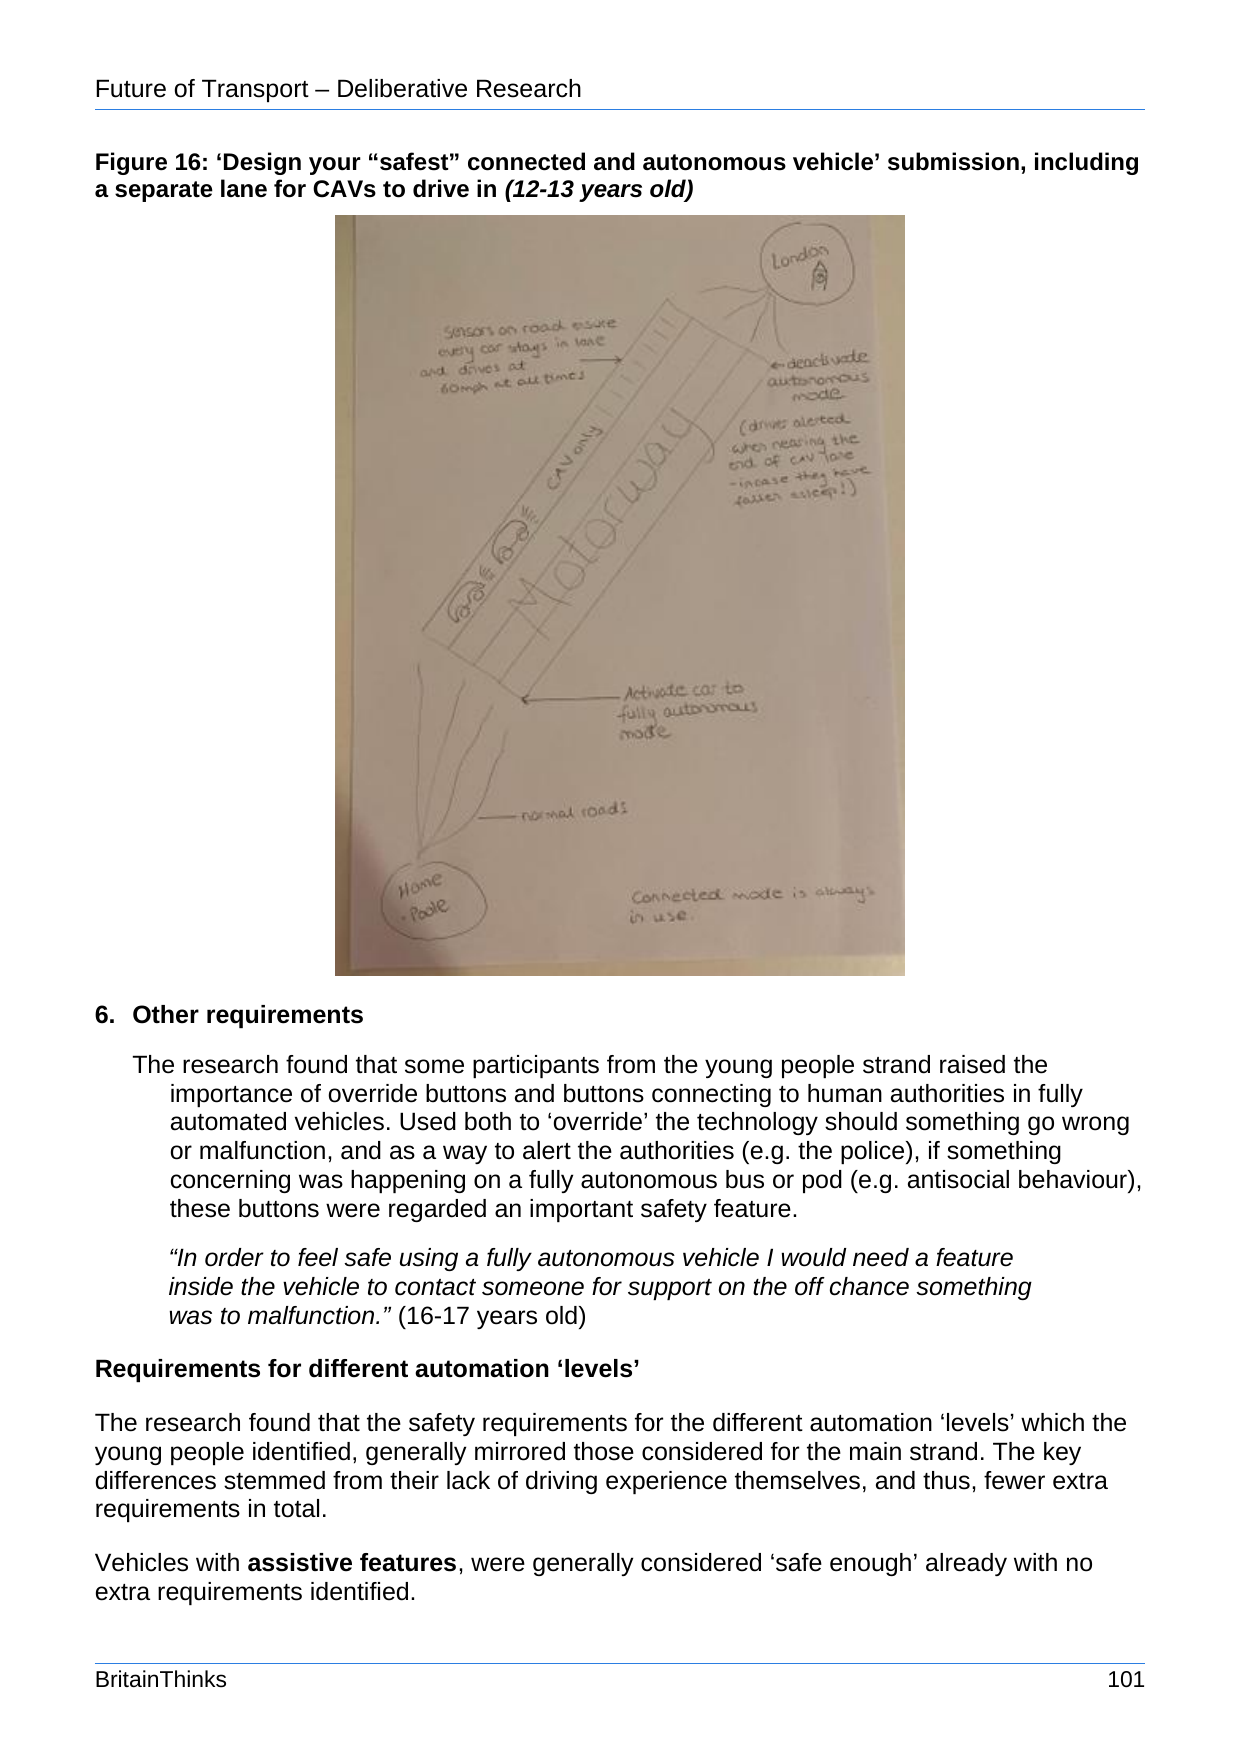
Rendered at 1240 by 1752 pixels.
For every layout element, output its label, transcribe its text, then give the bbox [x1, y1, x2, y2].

text Requirements for different automation ‘levels’ [94, 1354, 1145, 1383]
text The research found that the safety requirements for the different automation ‘levels’ which the young people identified, generally mirrored those considered for the main strand. The key differences stemmed from their lack of driving experience themselves, and thus, fewer extra requirements in total. [94, 1408, 1145, 1523]
text “In order to feel safe using a fully autonomous vehicle I would need a feature inside the vehicle to contact someone for support on the off chance something was to malfunction.” (16-17 years old) [168, 1243, 1071, 1329]
text Figure 16: ‘Design your “safest” connected and autonomous vehicle’ submission, including a separate lane for CAVs to drive in (12-13 years old) [94, 148, 1145, 203]
text Vehicles with assistive features, were generally considered ‘safe enough’ already with no extra requirements identified. [94, 1548, 1145, 1606]
list Other requirements [94, 1000, 1145, 1029]
list The research found that some participants from the young people strand raised the importance of override buttons and buttons connecting to human authorities in fully automated vehicles. Used both to ‘override’ the technology should something go wrong or malfunction, and as a way to alert the authorities (e.g. the police), if something concerning was happening on a fully autonomous bus or pod (e.g. antisocial behaviour), these buttons were regarded an important safety feature. [132, 1050, 1145, 1222]
